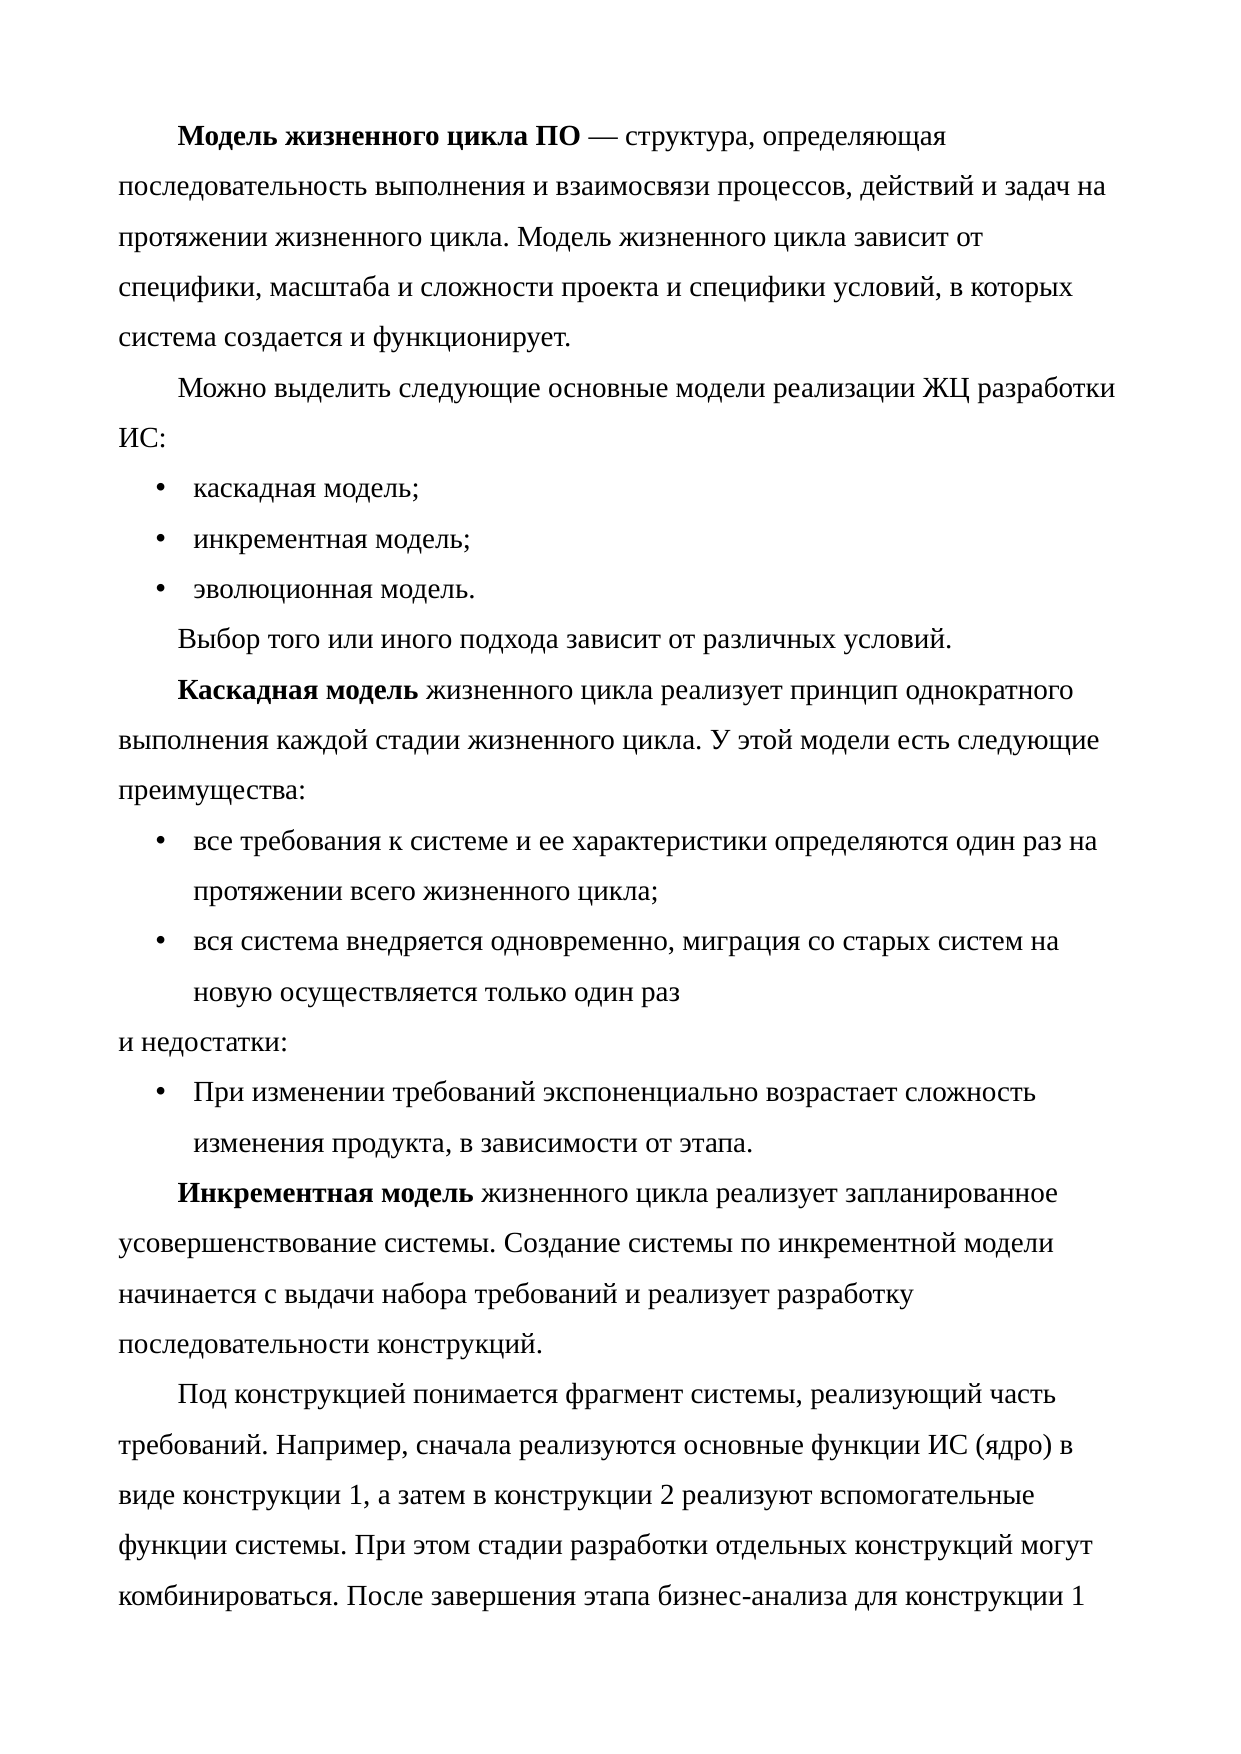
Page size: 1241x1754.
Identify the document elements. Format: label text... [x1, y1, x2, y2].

subtitle При изменении требований экспоненциально возрастает сложность изменения продукта, в зависимости от этапа. [156, 1074, 1122, 1158]
subtitle Модель жизненного цикла ПО — структура, определяющая последовательность выполнения и взаимосвязи процессов, действий и задач на протяжении жизненного цикла. Модель жизненного цикла зависит от специфики, масштаба и сложности проекта и специфики условий, в которых система создается и функционирует. [118, 118, 1122, 353]
subtitle все требования к системе и ее характеристики определяются один раз на протяжении всего жизненного цикла; [156, 823, 1122, 907]
subtitle вся система внедряется одновременно, миграция со старых систем на новую осуществляется только один раз [156, 923, 1122, 1007]
subtitle Под конструкцией понимается фрагмент системы, реализующий часть требований. Например, сначала реализуются основные функции ИС (ядро) в виде конструкции 1, а затем в конструкции 2 реализуют вспомогательные функции системы. При этом стадии разработки отдельных конструкций могут комбинироваться. После завершения этапа бизнес-анализа для конструкции 1 [118, 1377, 1122, 1611]
subtitle каскадная модель; [156, 470, 1122, 504]
subtitle инкрементная модель; [156, 521, 1122, 554]
subtitle Инкрементная модель жизненного цикла реализует запланированное усовершенствование системы. Создание системы по инкрементной модели начинается с выдачи набора требований и реализует разработку последовательности конструкций. [118, 1175, 1122, 1360]
subtitle Можно выделить следующие основные модели реализации ЖЦ разработки ИС: [118, 370, 1122, 453]
subtitle эволюционная модель. [156, 571, 1122, 605]
subtitle Выбор того или иного подхода зависит от различных условий. [118, 622, 1122, 655]
subtitle Каскадная модель жизненного цикла реализует принцип однократного выполнения каждой стадии жизненного цикла. У этой модели есть следующие преимущества: [118, 672, 1122, 806]
subtitle и недостатки: [118, 1024, 1122, 1058]
